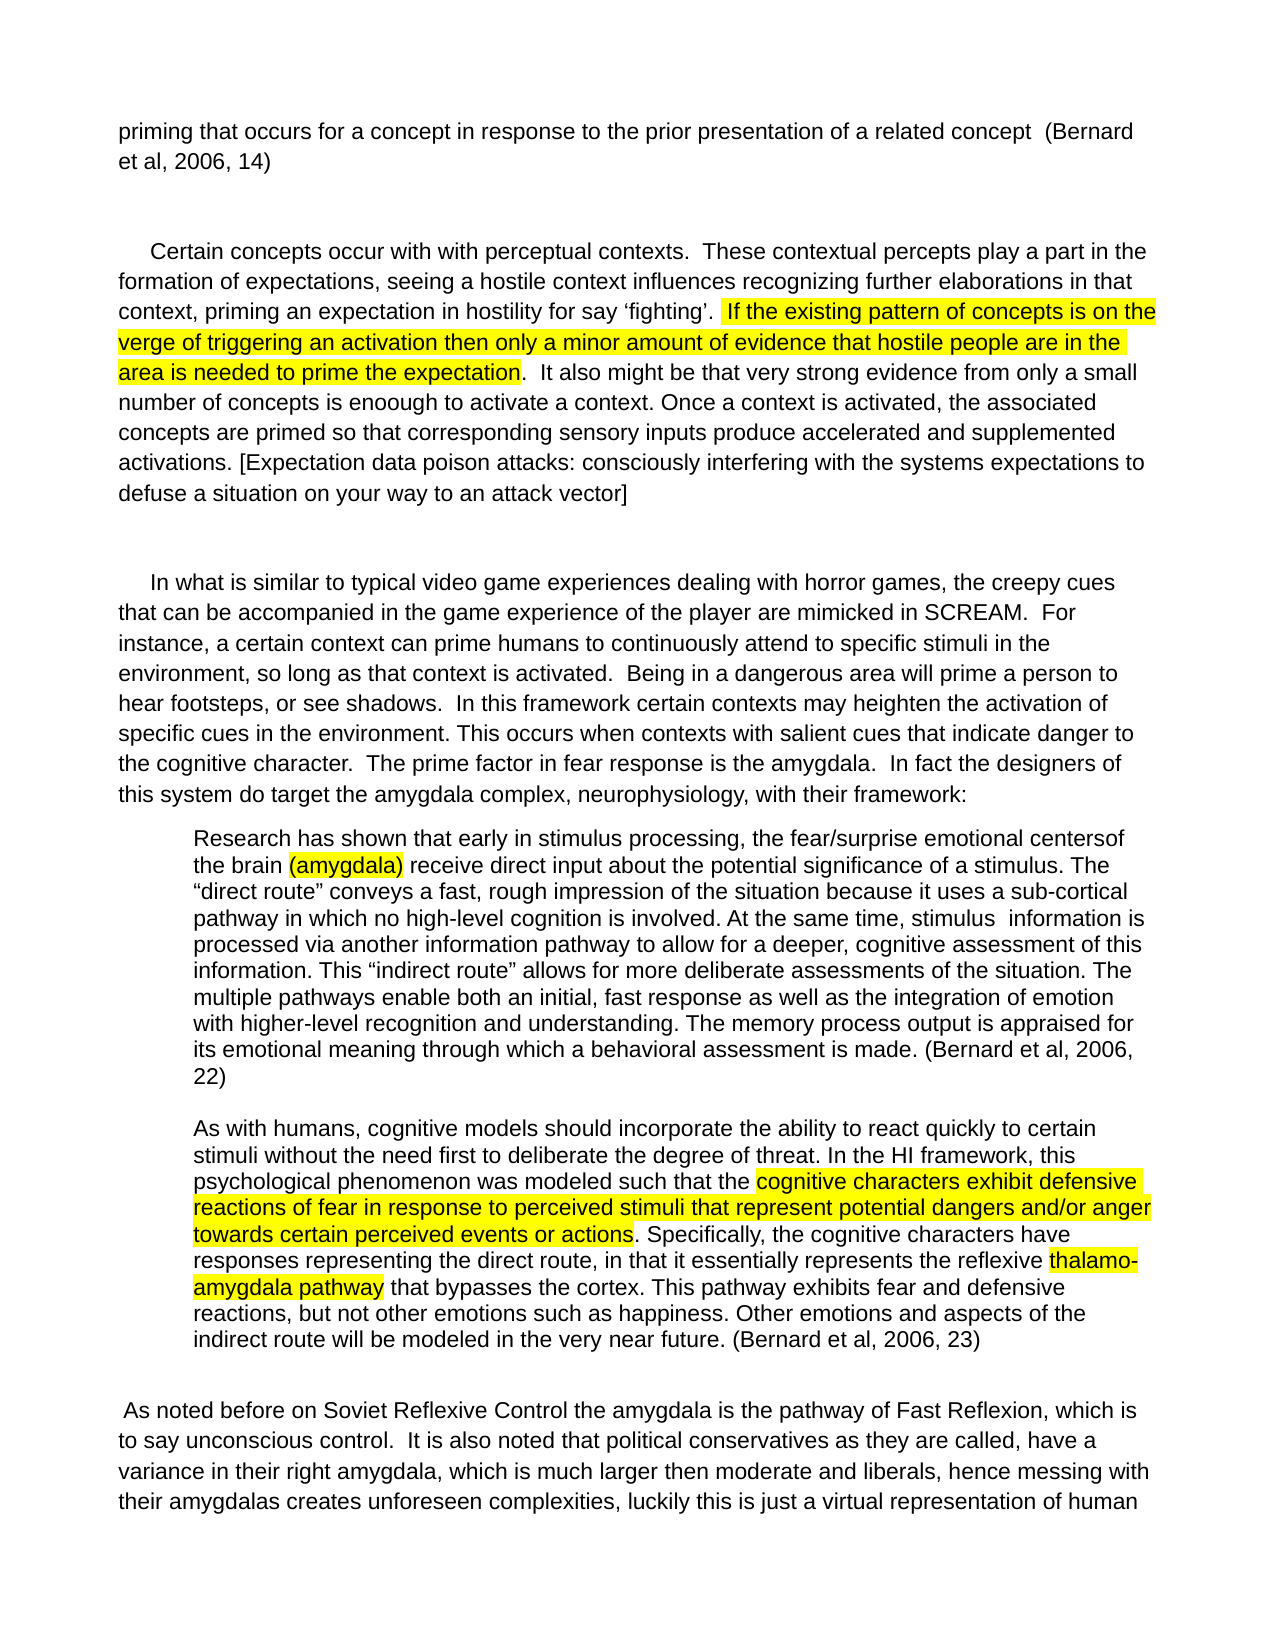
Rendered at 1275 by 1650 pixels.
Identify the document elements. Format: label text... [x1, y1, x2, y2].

text Certain concepts occur with with perceptual contexts. These contextual percepts play a part in the formation of expectations, seeing a hostile context influences recognizing further elaborations in that context, priming an expectation in hostility for say ‘fighting’. If the existing pattern of concepts is on the verge of triggering an activation then only a minor amount of evidence that hostile people are in the area is needed to prime the expectation. It also might be that very strong evidence from only a small number of concepts is enoough to activate a context. Once a context is activated, the associated concepts are primed so that corresponding sensory inputs produce accelerated and supplemented activations. [Expectation data poison attacks: consciously interfering with the systems expectations to defuse a situation on your way to an attack vector] [118, 238, 1157, 506]
text priming that occurs for a concept in response to the prior presentation of a related concept (Bernard et al, 2006, 14) [118, 118, 1157, 175]
text As with humans, cognitive models should incorporate the ability to react quickly to certain stimuli without the need first to deliberate the degree of threat. In the HI framework, this psychological phenomenon was modeled such that the cognitive characters exhibit defensive reactions of fear in response to perceived stimuli that represent potential dangers and/or anger towards certain perceived events or actions. Specifically, the cognitive characters have responses representing the direct route, in that it essentially represents the reflexive thalamo-amygdala pathway that bypasses the cortex. This pathway exhibits fear and defensive reactions, but not other emotions such as happiness. Other emotions and aspects of the indirect route will be modeled in the very near future. (Bernard et al, 2006, 23) [193, 1115, 1157, 1352]
text In what is similar to typical video game experiences dealing with horror games, the creepy cues that can be accompanied in the game experience of the player are mimicked in SCREAM. For instance, a certain context can prime humans to continuously attend to specific stimuli in the environment, so long as that context is activated. Being in a dangerous area will prime a person to hear footsteps, or see shadows. In this framework certain contexts may heighten the activation of specific cues in the environment. This occurs when contexts with salient cues that indicate danger to the cognitive character. The prime factor in fear response is the amygdala. In fact the designers of this system do target the amygdala complex, neurophysiology, with their framework: [118, 569, 1157, 807]
text Research has shown that early in stimulus processing, the fear/surprise emotional centersof the brain (amygdala) receive direct input about the potential significance of a stimulus. The “direct route” conveys a fast, rough impression of the situation because it uses a sub-cortical pathway in which no high-level cognition is involved. At the same time, stimulus information is processed via another information pathway to allow for a deeper, cognitive assessment of this information. This “indirect route” allows for more deliberate assessments of the situation. The multiple pathways enable both an initial, fast response as well as the integration of emotion with higher-level recognition and understanding. The memory process output is appraised for its emotional meaning through which a behavioral assessment is made. (Bernard et al, 2006, 22) [193, 825, 1157, 1089]
text As noted before on Soviet Reflexive Control the amygdala is the pathway of Fast Reflexion, which is to say unconscious control. It is also noted that political conservatives as they are called, have a variance in their right amygdala, which is much larger then moderate and liberals, hence messing with their amygdalas creates unforeseen complexities, luckily this is just a virtual representation of human [118, 1397, 1157, 1514]
